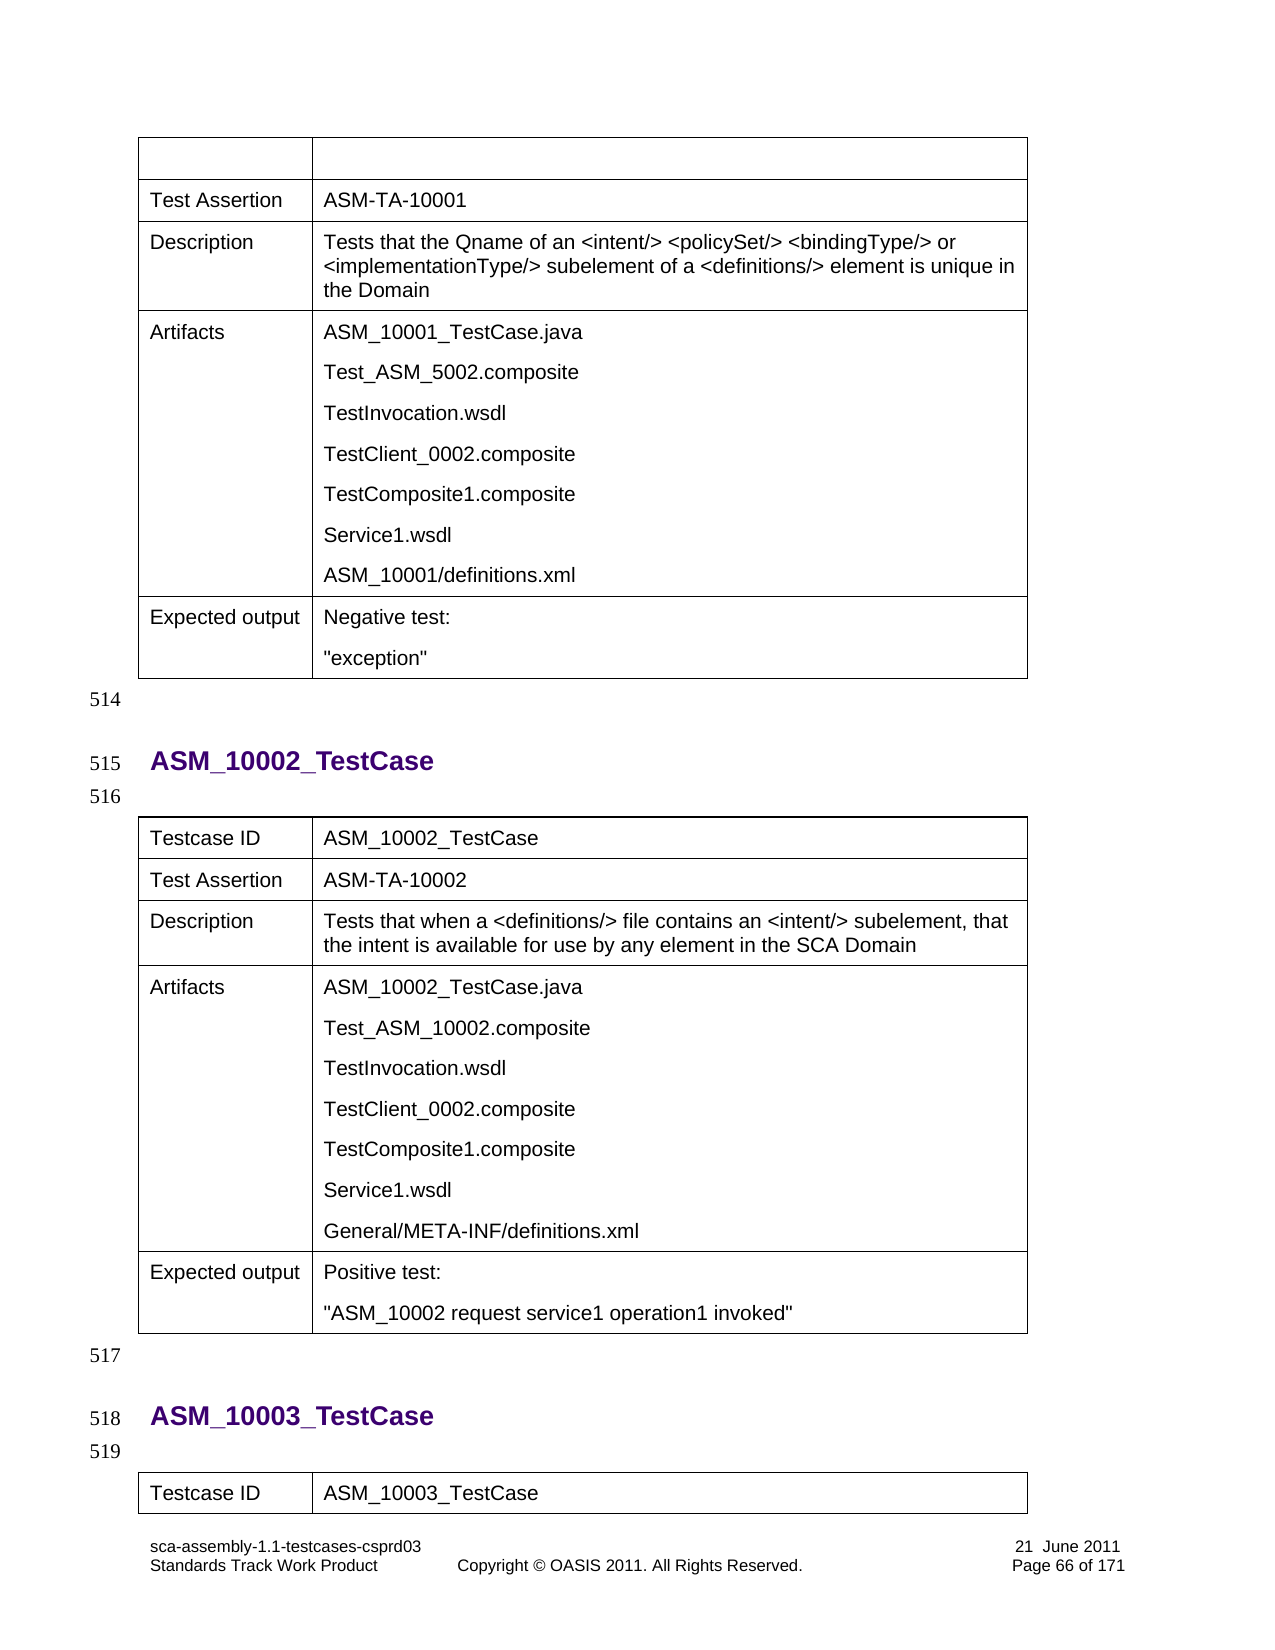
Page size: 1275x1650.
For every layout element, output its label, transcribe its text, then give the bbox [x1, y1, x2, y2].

table_cell Tests that the Qname of an <intent/> <policySet/> <bindingType/> or <implementationType/> subelement of a <definitions/> element is unique in the Domain [313, 222, 1027, 310]
table_cell Test Assertion [139, 180, 312, 221]
subtitle ASM_10002_TestCase [150, 744, 1125, 776]
table_cell ASM-TA-10002 [313, 859, 1027, 900]
table_cell Negative test: "exception" [313, 597, 1027, 678]
table_cell Positive test: "ASM_10002 request service1 operation1 invoked" [313, 1252, 1027, 1333]
table_cell ASM_10002_TestCase.java Test_ASM_10002.composite TestInvocation.wsdl TestClient_0002.composite TestComposite1.composite Service1.wsdl General/META-INF/definitions.xml [313, 966, 1027, 1251]
table_cell Expected output [139, 597, 312, 678]
subtitle ASM_10003_TestCase [150, 1400, 1125, 1431]
table_header Testcase ID [139, 1473, 312, 1513]
table_cell Tests that when a <definitions/> file contains an <intent/> subelement, that the intent is available for use by any element in the SCA Domain [313, 901, 1027, 965]
table_cell Description [139, 222, 312, 310]
table_cell Expected output [139, 1252, 312, 1333]
table_cell ASM-TA-10001 [313, 180, 1027, 221]
table_cell Test Assertion [139, 859, 312, 900]
table_cell Artifacts [139, 311, 312, 596]
table_cell Description [139, 901, 312, 965]
table_header [313, 138, 1027, 179]
table_header ASM_10002_TestCase [313, 818, 1027, 858]
table_header [139, 138, 312, 179]
table_header ASM_10003_TestCase [313, 1473, 1027, 1513]
table_cell ASM_10001_TestCase.java Test_ASM_5002.composite TestInvocation.wsdl TestClient_0002.composite TestComposite1.composite Service1.wsdl ASM_10001/definitions.xml [313, 311, 1027, 596]
table_header Testcase ID [139, 818, 312, 858]
table_cell Artifacts [139, 966, 312, 1251]
